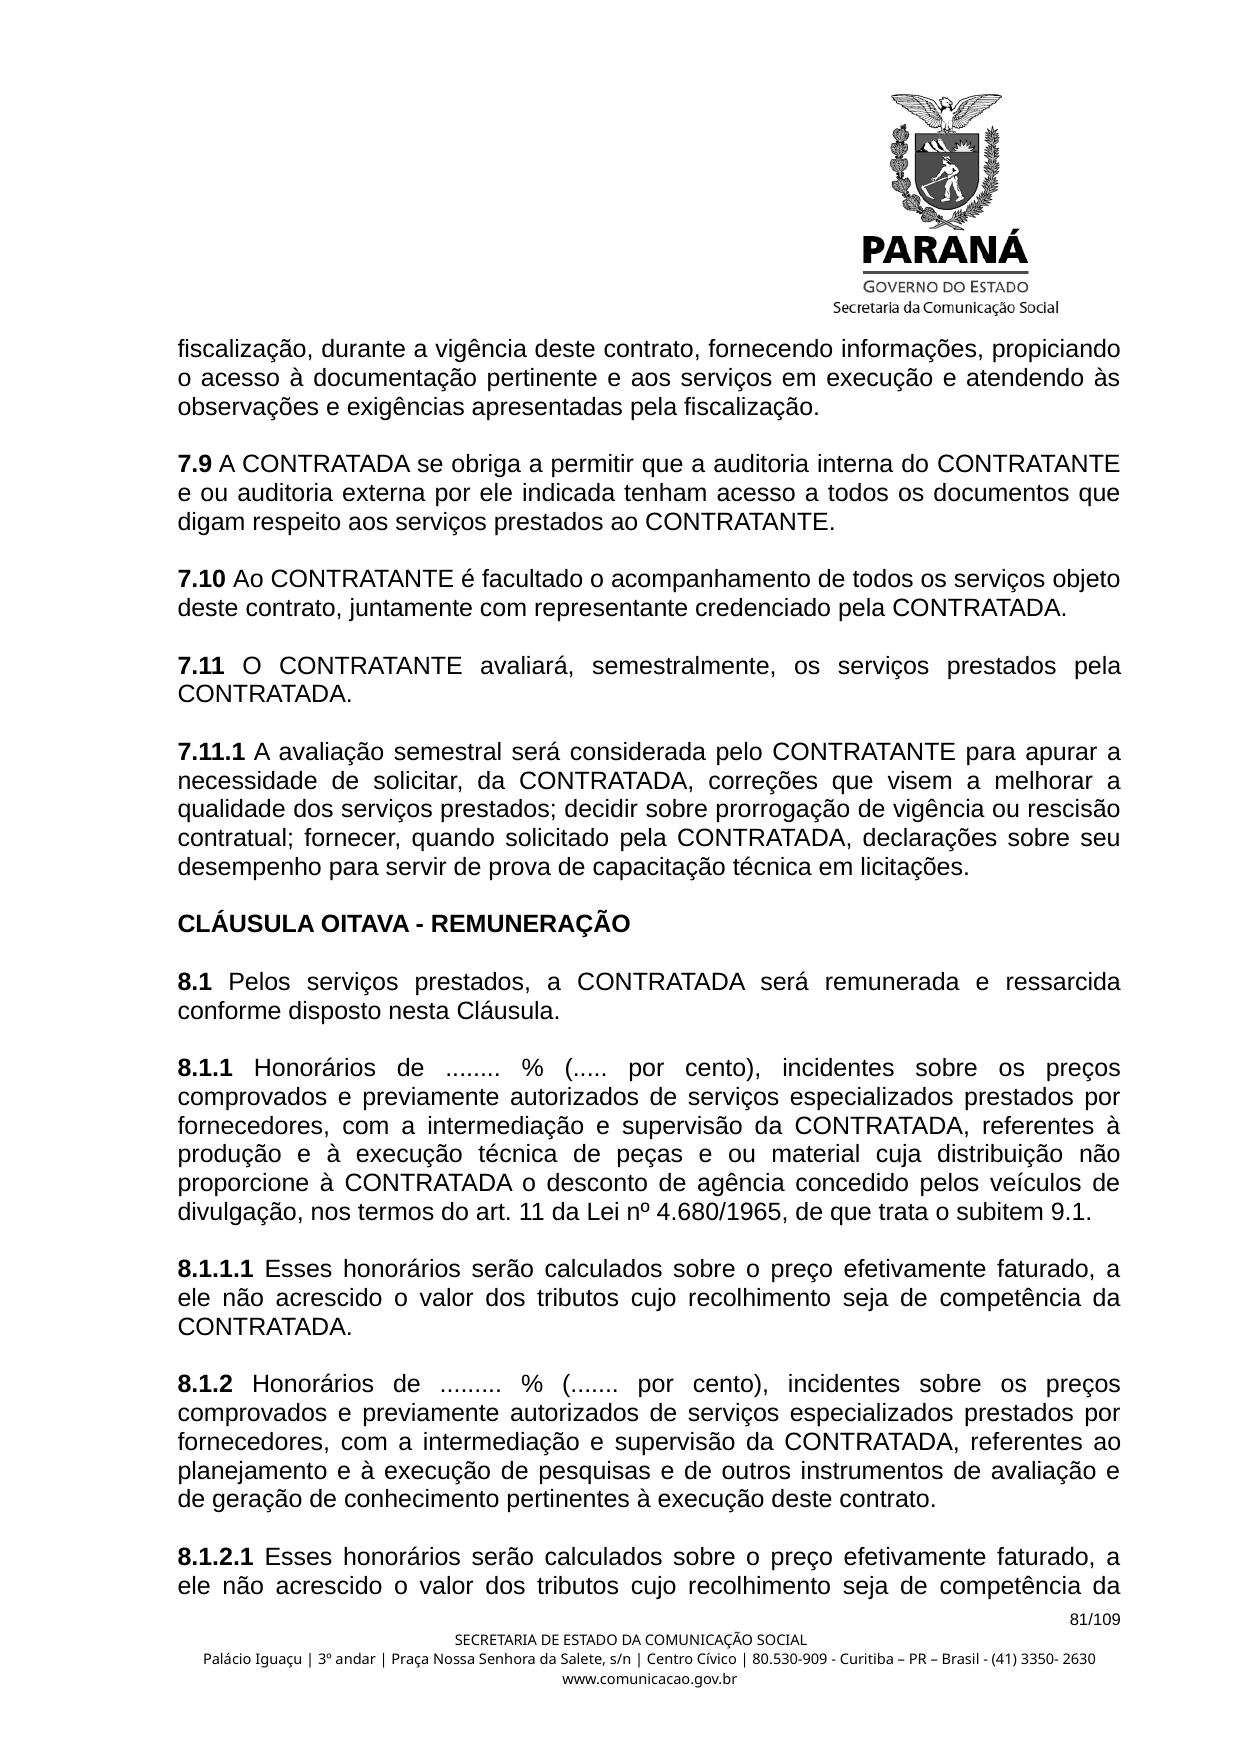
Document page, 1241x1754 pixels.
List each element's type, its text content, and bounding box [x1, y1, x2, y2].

text fiscalização, durante a vigência deste contrato, fornecendo informações, propiciando o acesso à documentação pertinente e aos serviços em execução e atendendo às observações e exigências apresentadas pela fiscalização. [177, 334, 1122, 421]
text 7.11.1 A avaliação semestral será considerada pelo CONTRATANTE para apurar a necessidade de solicitar, da CONTRATADA, correções que visem a melhorar a qualidade dos serviços prestados; decidir sobre prorrogação de vigência ou rescisão contratual; fornecer, quando solicitado pela CONTRATADA, declarações sobre seu desempenho para servir de prova de capacitação técnica em licitações. [177, 737, 1122, 881]
text 8.1.1.1 Esses honorários serão calculados sobre o preço efetivamente faturado, a ele não acrescido o valor dos tributos cujo recolhimento seja de competência da CONTRATADA. [177, 1254, 1122, 1341]
text 7.10 Ao CONTRATANTE é facultado o acompanhamento de todos os serviços objeto deste contrato, juntamente com representante credenciado pela CONTRATADA. [177, 564, 1122, 622]
text 8.1.2.1 Esses honorários serão calculados sobre o preço efetivamente faturado, a ele não acrescido o valor dos tributos cujo recolhimento seja de competência da [177, 1542, 1122, 1599]
text 8.1 Pelos serviços prestados, a CONTRATADA será remunerada e ressarcida conforme disposto nesta Cláusula. [177, 967, 1122, 1024]
text 7.9 A CONTRATADA se obriga a permitir que a auditoria interna do CONTRATANTE e ou auditoria externa por ele indicada tenham acesso a todos os documentos que digam respeito aos serviços prestados ao CONTRATANTE. [177, 449, 1122, 536]
text 7.11 O CONTRATANTE avaliará, semestralmente, os serviços prestados pela CONTRATADA. [177, 651, 1122, 708]
text 8.1.1 Honorários de ........ % (..... por cento), incidentes sobre os preços comprovados e previamente autorizados de serviços especializados prestados por fornecedores, com a intermediação e supervisão da CONTRATADA, referentes à produção e à execução técnica de peças e ou material cuja distribuição não proporcione à CONTRATADA o desconto de agência concedido pelos veículos de divulgação, nos termos do art. 11 da Lei nº 4.680/1965, de que trata o subitem 9.1. [177, 1053, 1122, 1226]
text CLÁUSULA OITAVA - REMUNERAÇÃO [177, 909, 1122, 938]
text 8.1.2 Honorários de ......... % (....... por cento), incidentes sobre os preços comprovados e previamente autorizados de serviços especializados prestados por fornecedores, com a intermediação e supervisão da CONTRATADA, referentes ao planejamento e à execução de pesquisas e de outros instrumentos de avaliação e de geração de conhecimento pertinentes à execução deste contrato. [177, 1369, 1122, 1513]
